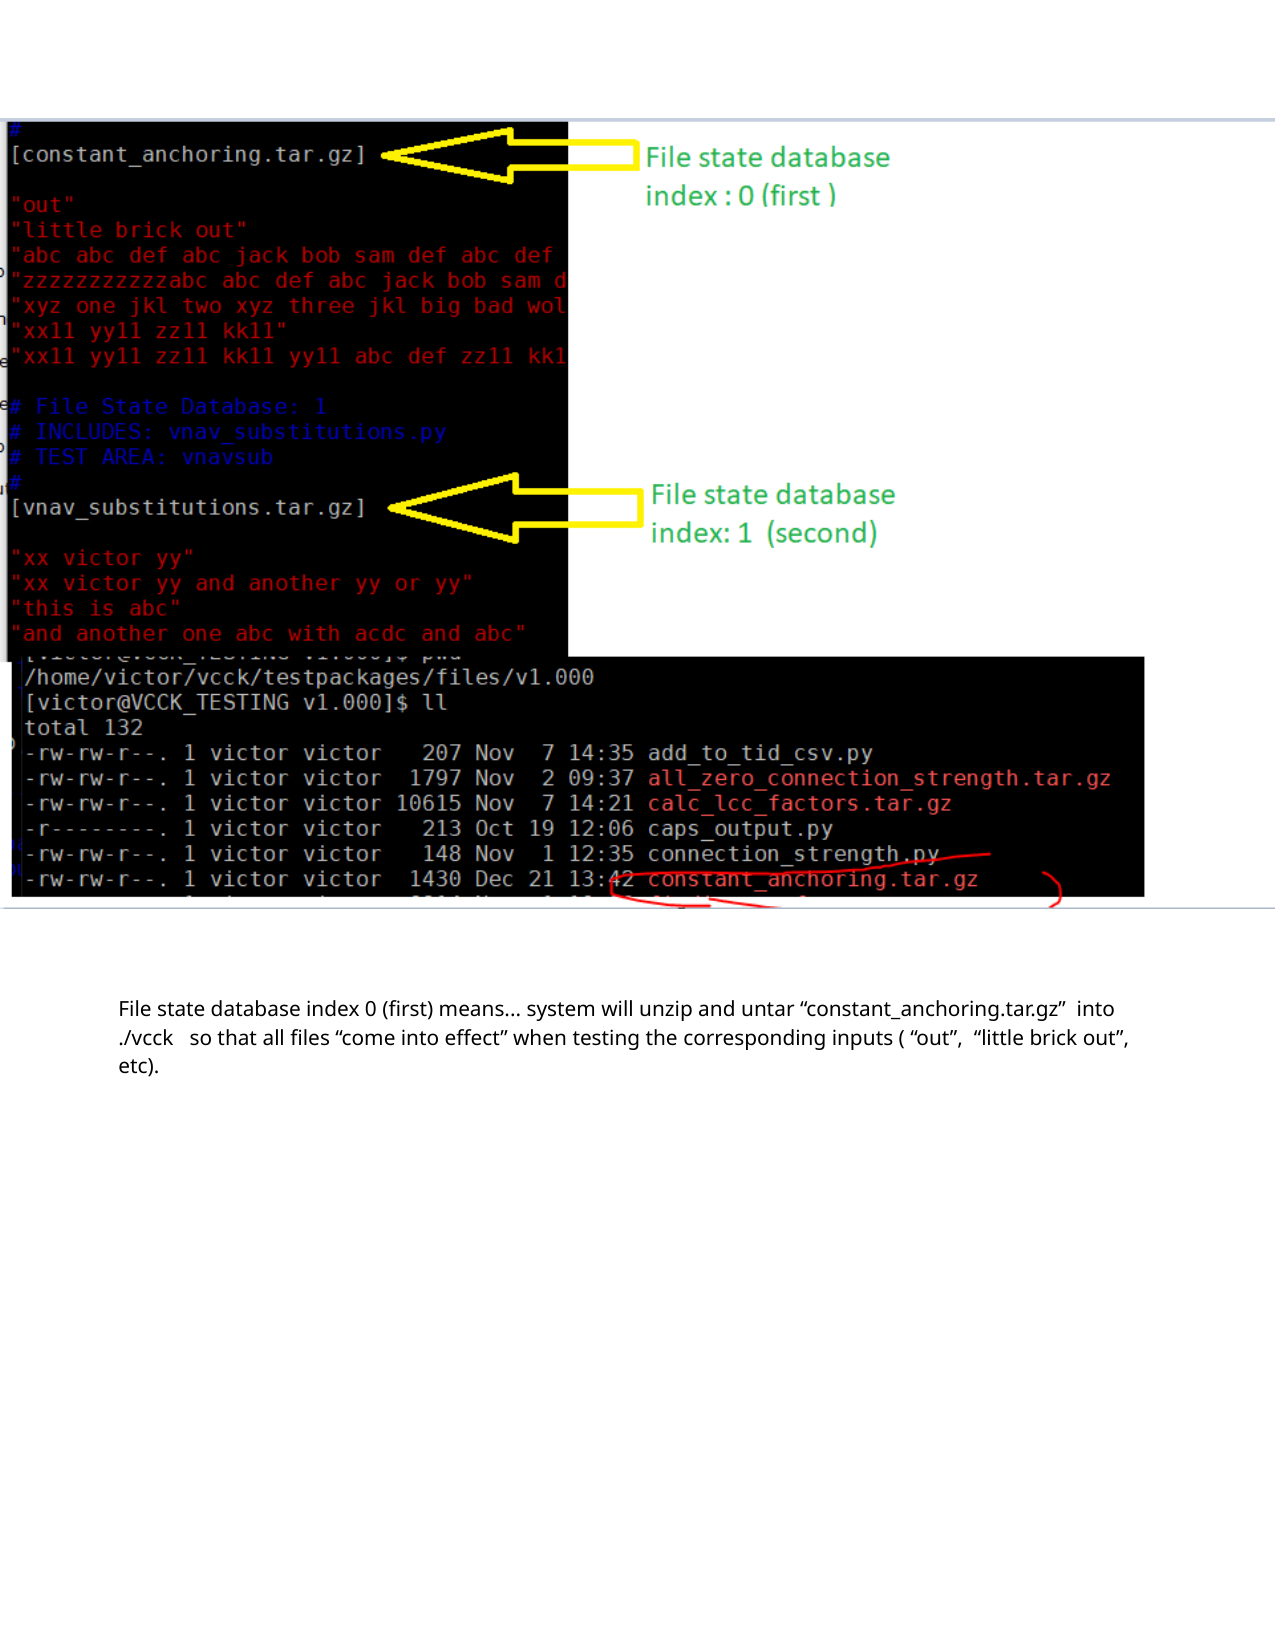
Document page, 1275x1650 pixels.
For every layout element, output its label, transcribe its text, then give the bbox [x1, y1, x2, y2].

text File state database index 0 (first) means... system will unzip and untar “constant_anchoring.tar.gz” into ./vcck so that all files “come into effect” when testing the corresponding inputs ( “out”, “little brick out”, etc). [118, 994, 1157, 1079]
picture [0, 118, 1275, 909]
